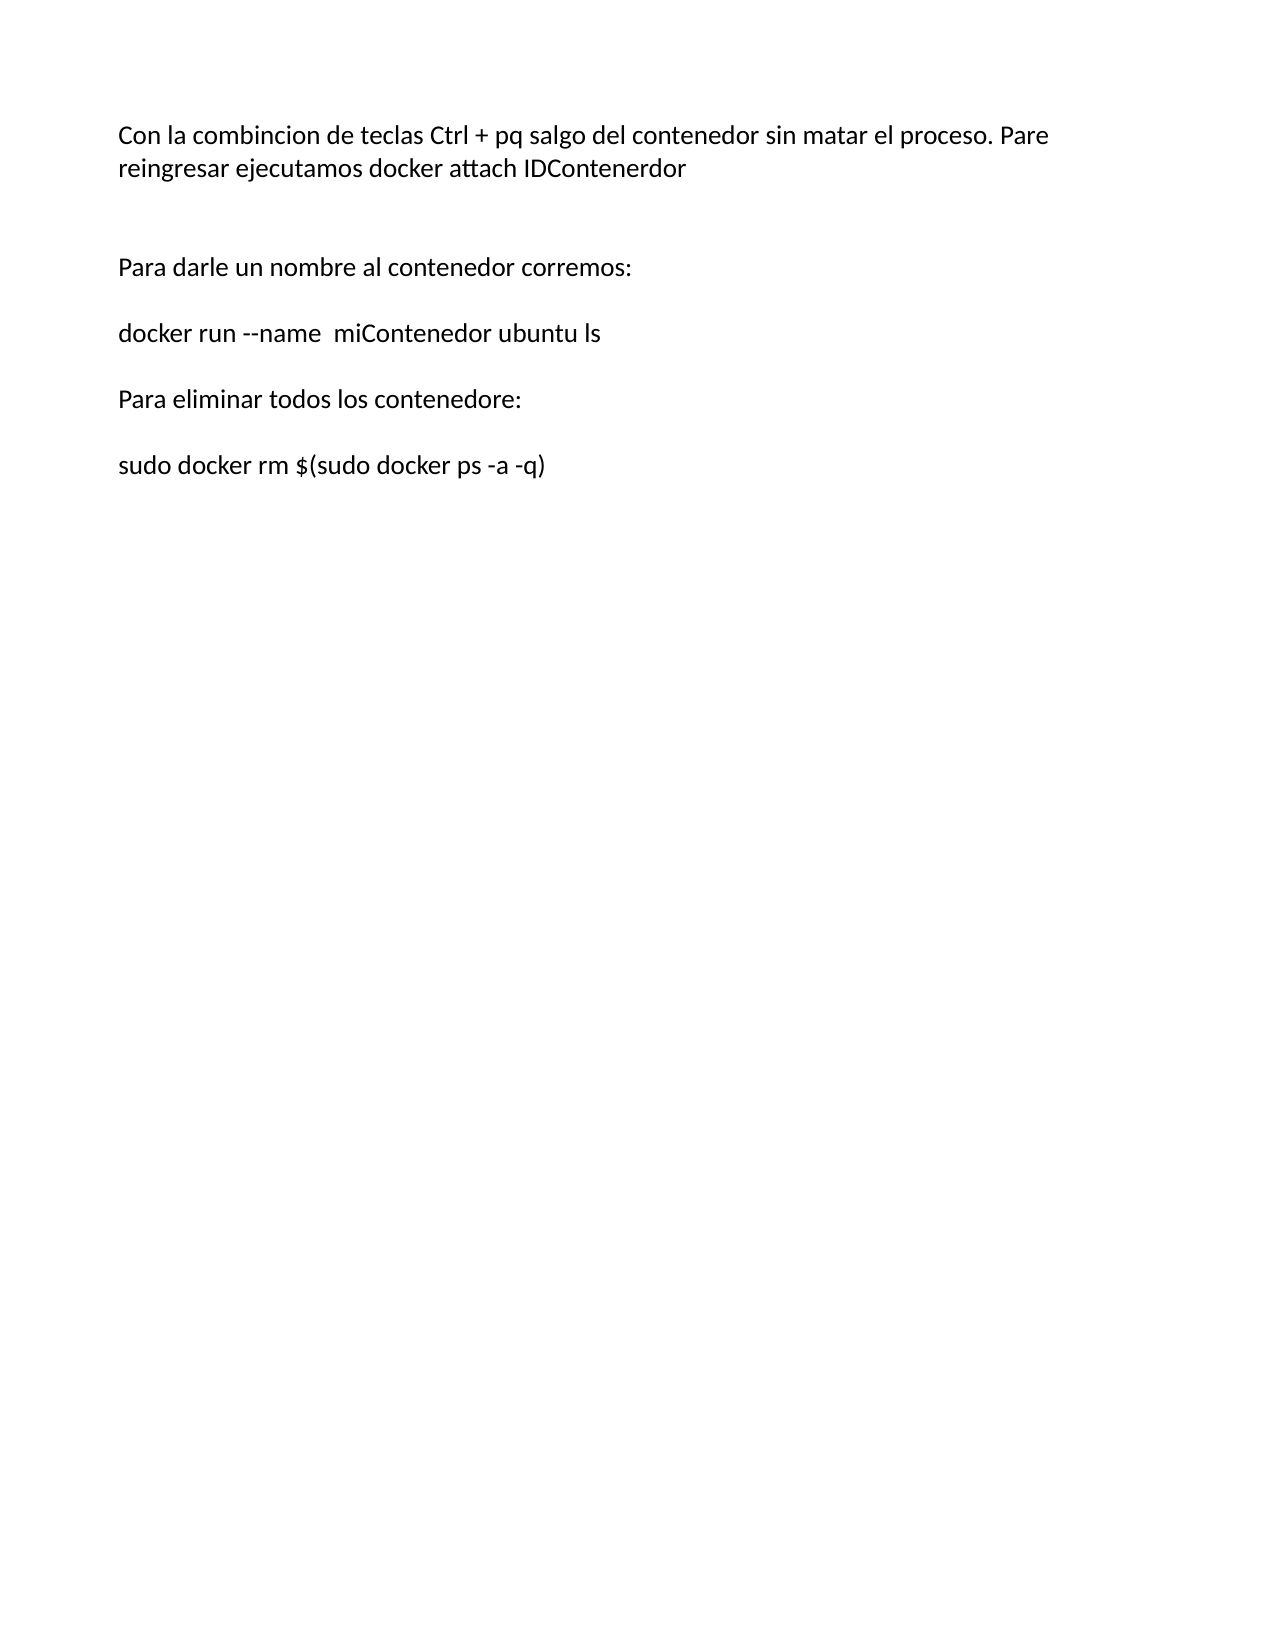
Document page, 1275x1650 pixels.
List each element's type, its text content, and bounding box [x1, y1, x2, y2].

text Para eliminar todos los contenedore: [118, 382, 1157, 415]
text Para darle un nombre al contenedor corremos: [118, 250, 1157, 283]
text Con la combincion de teclas Ctrl + pq salgo del contenedor sin matar el proceso. Pare reingresar ejecutamos docker attach IDContenerdor [118, 118, 1157, 184]
text sudo docker rm $(sudo docker ps -a -q) [118, 448, 1157, 481]
text docker run --name miContenedor ubuntu ls [118, 316, 1157, 349]
